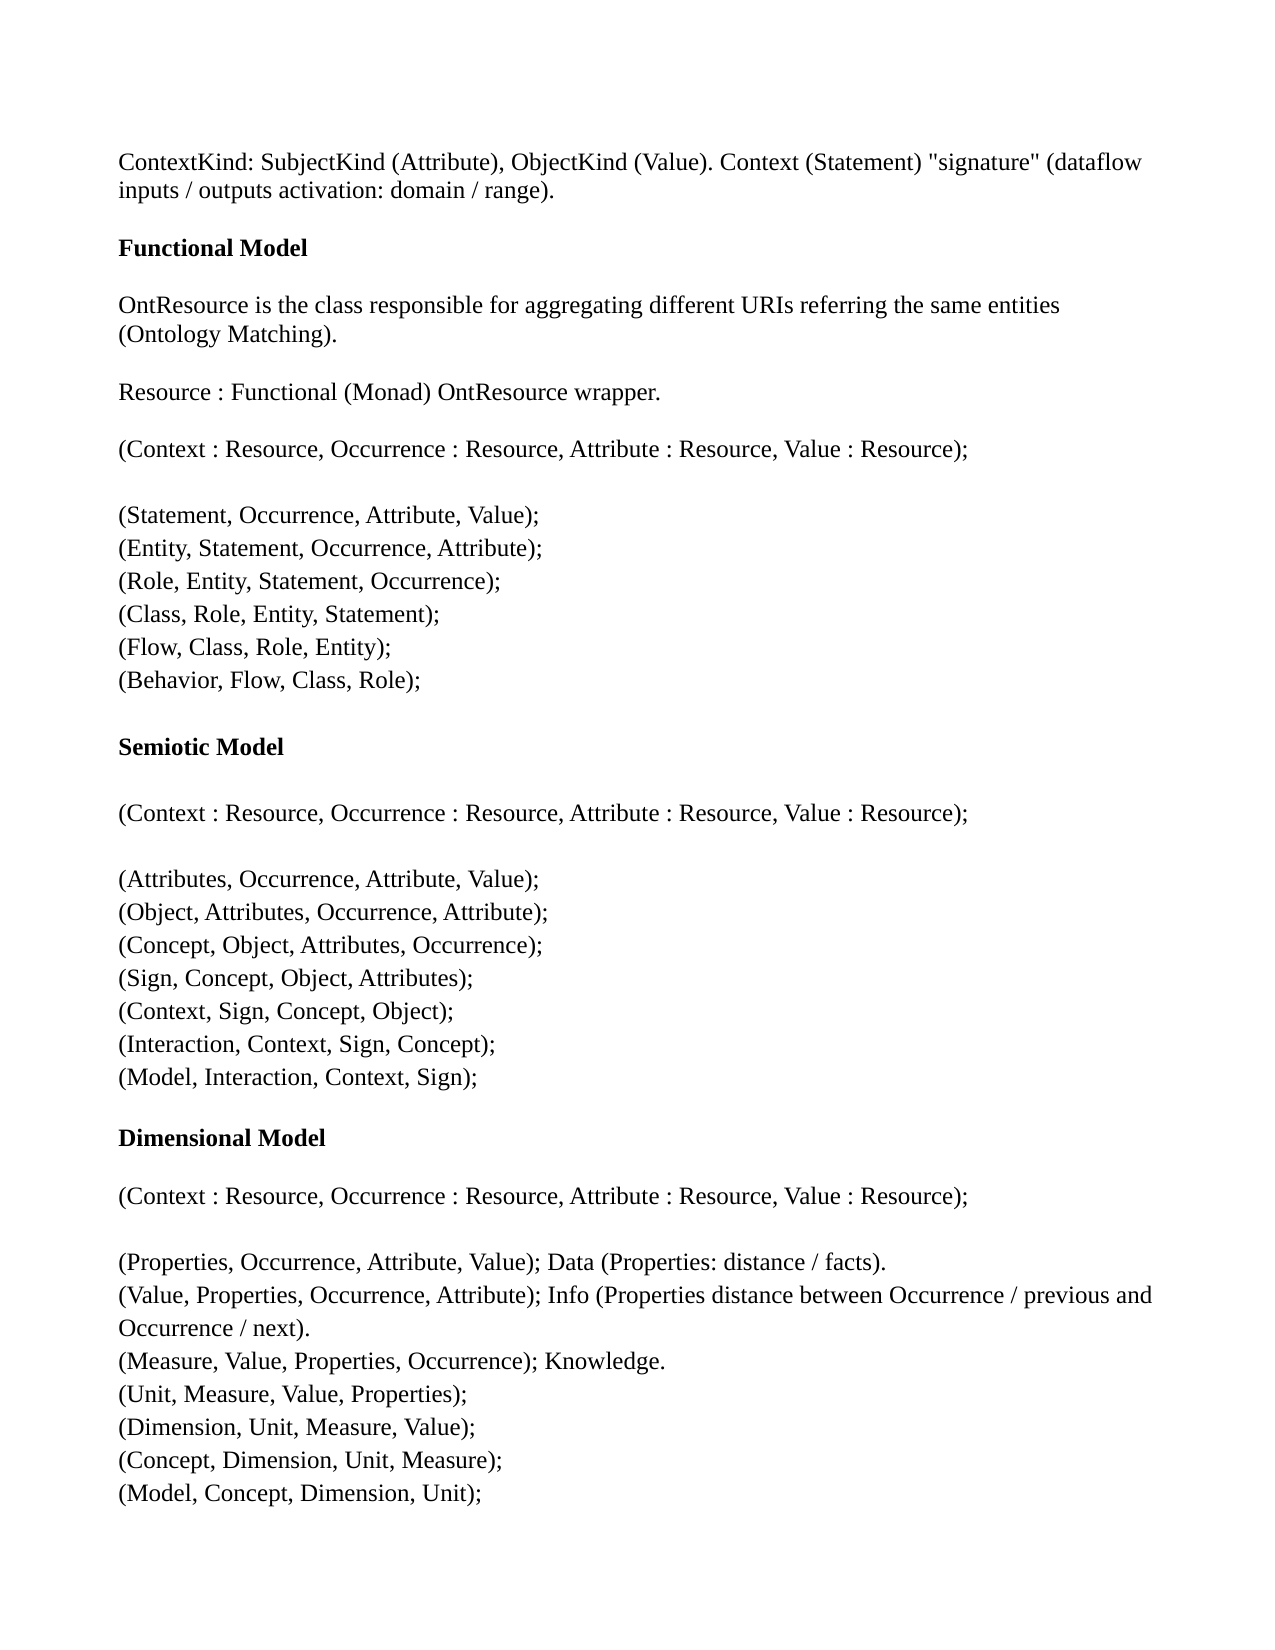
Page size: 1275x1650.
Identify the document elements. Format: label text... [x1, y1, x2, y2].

text Dimensional Model [118, 1123, 1157, 1152]
text (Model, Interaction, Context, Sign); [118, 1062, 1157, 1091]
text (Properties, Occurrence, Attribute, Value); Data (Properties: distance / facts). [118, 1247, 1157, 1276]
text (Context : Resource, Occurrence : Resource, Attribute : Resource, Value : Resource); [118, 434, 1157, 463]
text OntResource is the class responsible for aggregating different URIs referring the same entities (Ontology Matching). [118, 291, 1157, 348]
text (Entity, Statement, Occurrence, Attribute); (Role, Entity, Statement, Occurrence); (Class, Role, Entity, Statement); (Flow, Class, Role, Entity); (Behavior, Flow, Class, Role); [118, 533, 1157, 694]
text (Attributes, Occurrence, Attribute, Value); [118, 864, 1157, 892]
text Resource : Functional (Monad) OntResource wrapper. [118, 377, 1157, 406]
text (Context : Resource, Occurrence : Resource, Attribute : Resource, Value : Resource); [118, 1181, 1157, 1210]
text ContextKind: SubjectKind (Attribute), ObjectKind (Value). Context (Statement) "signature" (dataflow inputs / outputs activation: domain / range). [118, 147, 1157, 204]
text Semiotic Model [118, 732, 1157, 760]
text (Model, Concept, Dimension, Unit); [118, 1478, 1157, 1507]
text (Statement, Occurrence, Attribute, Value); [118, 500, 1157, 529]
text (Context : Resource, Occurrence : Resource, Attribute : Resource, Value : Resource); [118, 798, 1157, 826]
text (Value, Properties, Occurrence, Attribute); Info (Properties distance between Occurrence / previous and Occurrence / next). (Measure, Value, Properties, Occurrence); Knowledge. (Unit, Measure, Value, Properties); (Dimension, Unit, Measure, Value); (Concept, Dimension, Unit, Measure); [118, 1280, 1157, 1474]
text (Object, Attributes, Occurrence, Attribute); (Concept, Object, Attributes, Occurrence); (Sign, Concept, Object, Attributes); (Context, Sign, Concept, Object); (Interaction, Context, Sign, Concept); [118, 897, 1157, 1057]
text Functional Model [118, 233, 1157, 262]
